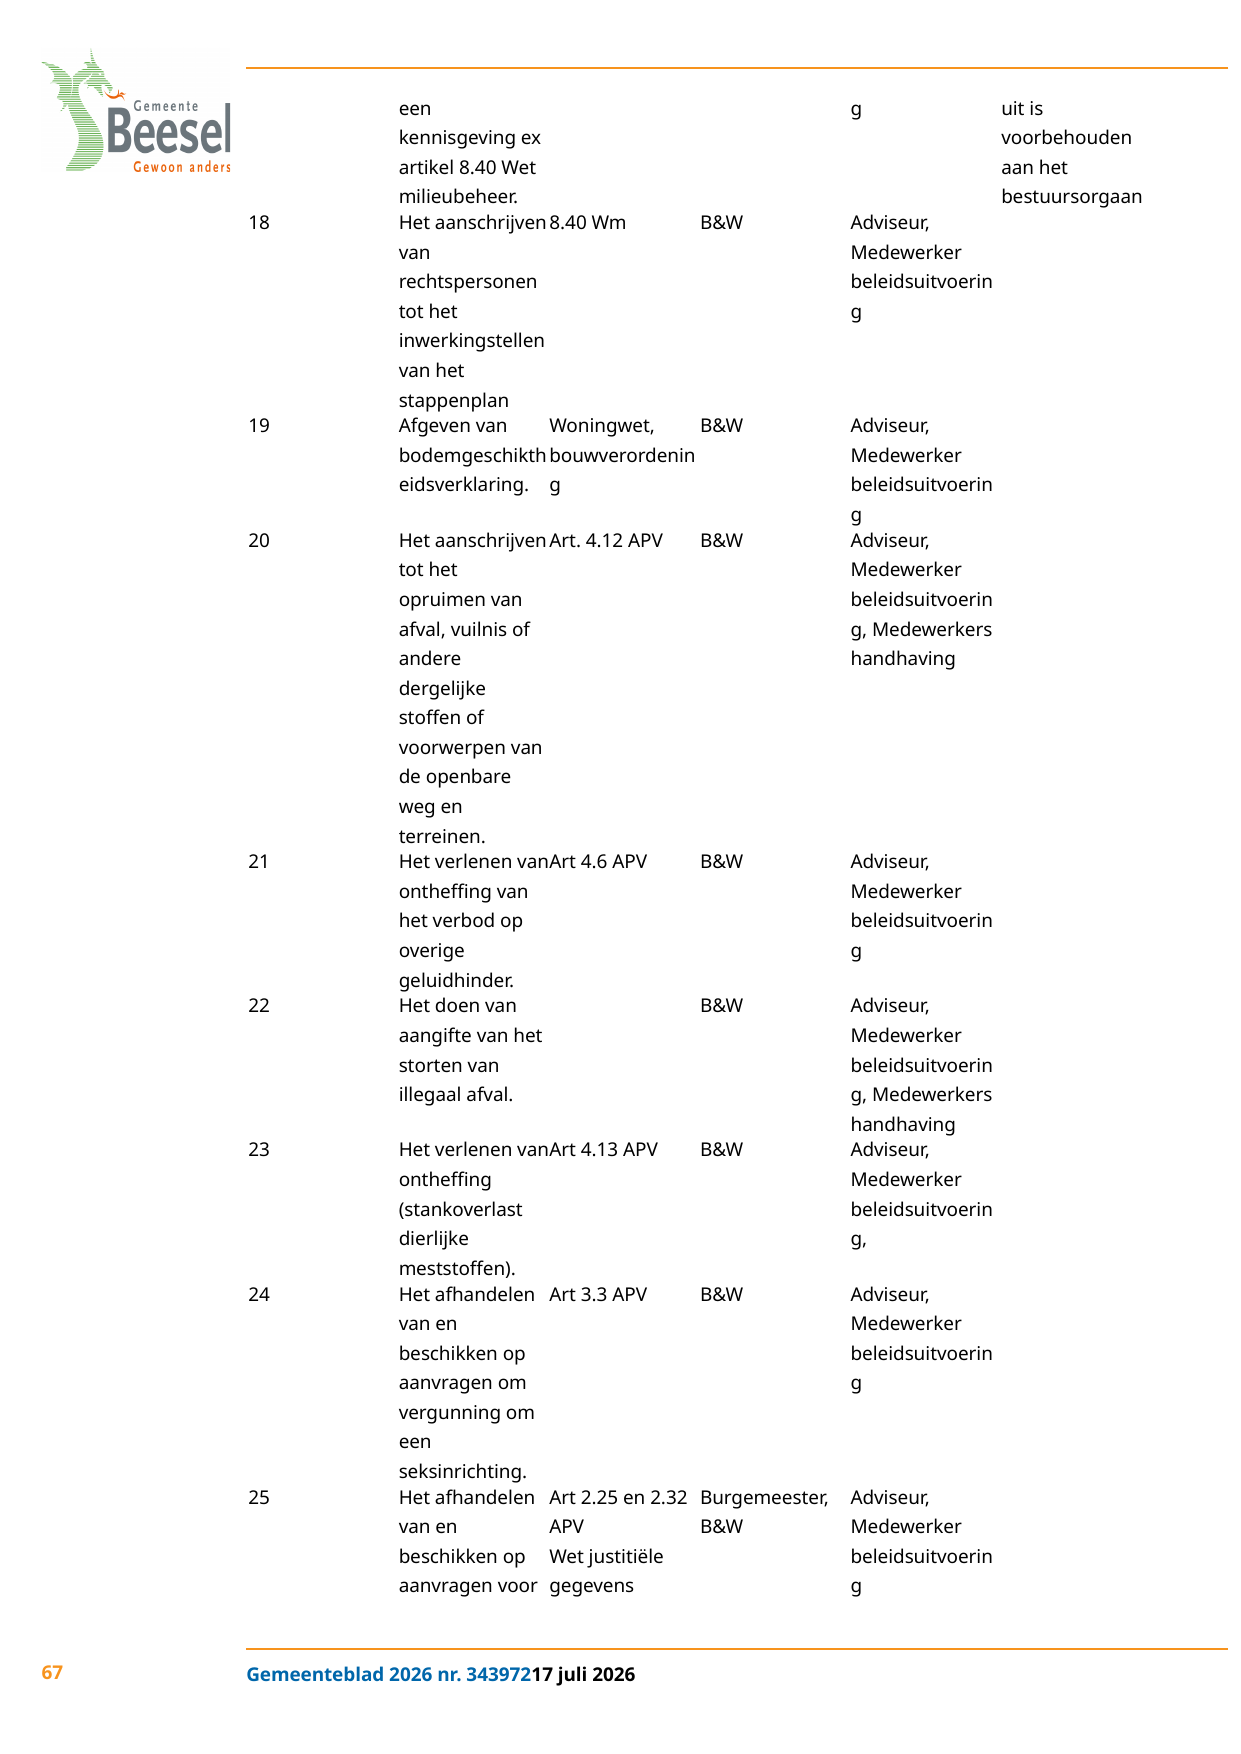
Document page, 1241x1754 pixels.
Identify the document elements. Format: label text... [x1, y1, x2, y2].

table_cell Het verlenen van ontheffing (stankoverlast dierlijke meststoffen). [399, 1137, 549, 1281]
table_cell [1001, 1281, 1152, 1484]
table_cell [700, 95, 850, 209]
table_cell Burgemeester, B&W [700, 1484, 850, 1598]
table_cell 20 [248, 527, 398, 848]
table_cell Adviseur, Medewerker beleidsuitvoering [850, 1281, 1001, 1484]
table_cell Het doen van aangifte van het storten van illegaal afval. [399, 993, 549, 1137]
table_cell Het afhandelen van en beschikken op aanvragen om vergunning om een seksinrichting. [399, 1281, 549, 1484]
table_cell 23 [248, 1137, 398, 1281]
table_cell B&W [700, 527, 850, 848]
table_cell Art 2.25 en 2.32 APV Wet justitiële gegevens [549, 1484, 700, 1598]
table_cell Adviseur, Medewerker beleidsuitvoering, Medewerkers handhaving [850, 527, 1001, 848]
table_cell 21 [248, 849, 398, 993]
table_cell 22 [248, 993, 398, 1137]
table_cell Art. 4.12 APV [549, 527, 700, 848]
table_cell Het aanschrijven van rechtspersonen tot het inwerkingstellen van het stappenplan [399, 209, 549, 412]
table_cell Adviseur, Medewerker beleidsuitvoering [850, 209, 1001, 412]
table_cell Adviseur, Medewerker beleidsuitvoering [850, 413, 1001, 527]
table_cell [1001, 1137, 1152, 1281]
table_cell Art 4.6 APV [549, 849, 700, 993]
table_cell [549, 993, 700, 1137]
table_cell g [850, 95, 1001, 209]
table_cell [1001, 209, 1152, 412]
table_cell [1001, 849, 1152, 993]
table_cell Adviseur, Medewerker beleidsuitvoering, [850, 1137, 1001, 1281]
table_cell [1001, 1484, 1152, 1598]
table_cell B&W [700, 413, 850, 527]
table_cell [1001, 993, 1152, 1137]
table_cell [248, 95, 398, 209]
table_cell een kennisgeving ex artikel 8.40 Wet milieubeheer. [399, 95, 549, 209]
table_cell Adviseur, Medewerker beleidsuitvoering, Medewerkers handhaving [850, 993, 1001, 1137]
picture [41, 47, 231, 172]
table_cell Afgeven van bodemgeschiktheidsverklaring. [399, 413, 549, 527]
table_cell Het verlenen van ontheffing van het verbod op overige geluidhinder. [399, 849, 549, 993]
table_cell B&W [700, 993, 850, 1137]
table_cell [549, 95, 700, 209]
table_cell B&W [700, 209, 850, 412]
table_cell Het aanschrijven tot het opruimen van afval, vuilnis of andere dergelijke stoffen of voorwerpen van de openbare weg en terreinen. [399, 527, 549, 848]
table_cell uit is voorbehouden aan het bestuursorgaan [1001, 95, 1152, 209]
table_cell 8.40 Wm [549, 209, 700, 412]
table_cell 19 [248, 413, 398, 527]
table_cell Art 3.3 APV [549, 1281, 700, 1484]
table_cell [1001, 413, 1152, 527]
table_cell Het afhandelen van en beschikken op aanvragen voor [399, 1484, 549, 1598]
table_cell Woningwet, bouwverordening [549, 413, 700, 527]
table_cell B&W [700, 1137, 850, 1281]
table_cell B&W [700, 849, 850, 993]
table_cell [1001, 527, 1152, 848]
table_cell 24 [248, 1281, 398, 1484]
table_cell Adviseur, Medewerker beleidsuitvoering [850, 1484, 1001, 1598]
table_cell 18 [248, 209, 398, 412]
table_cell B&W [700, 1281, 850, 1484]
table_cell Adviseur, Medewerker beleidsuitvoering [850, 849, 1001, 993]
table_cell 25 [248, 1484, 398, 1598]
table_cell Art 4.13 APV [549, 1137, 700, 1281]
